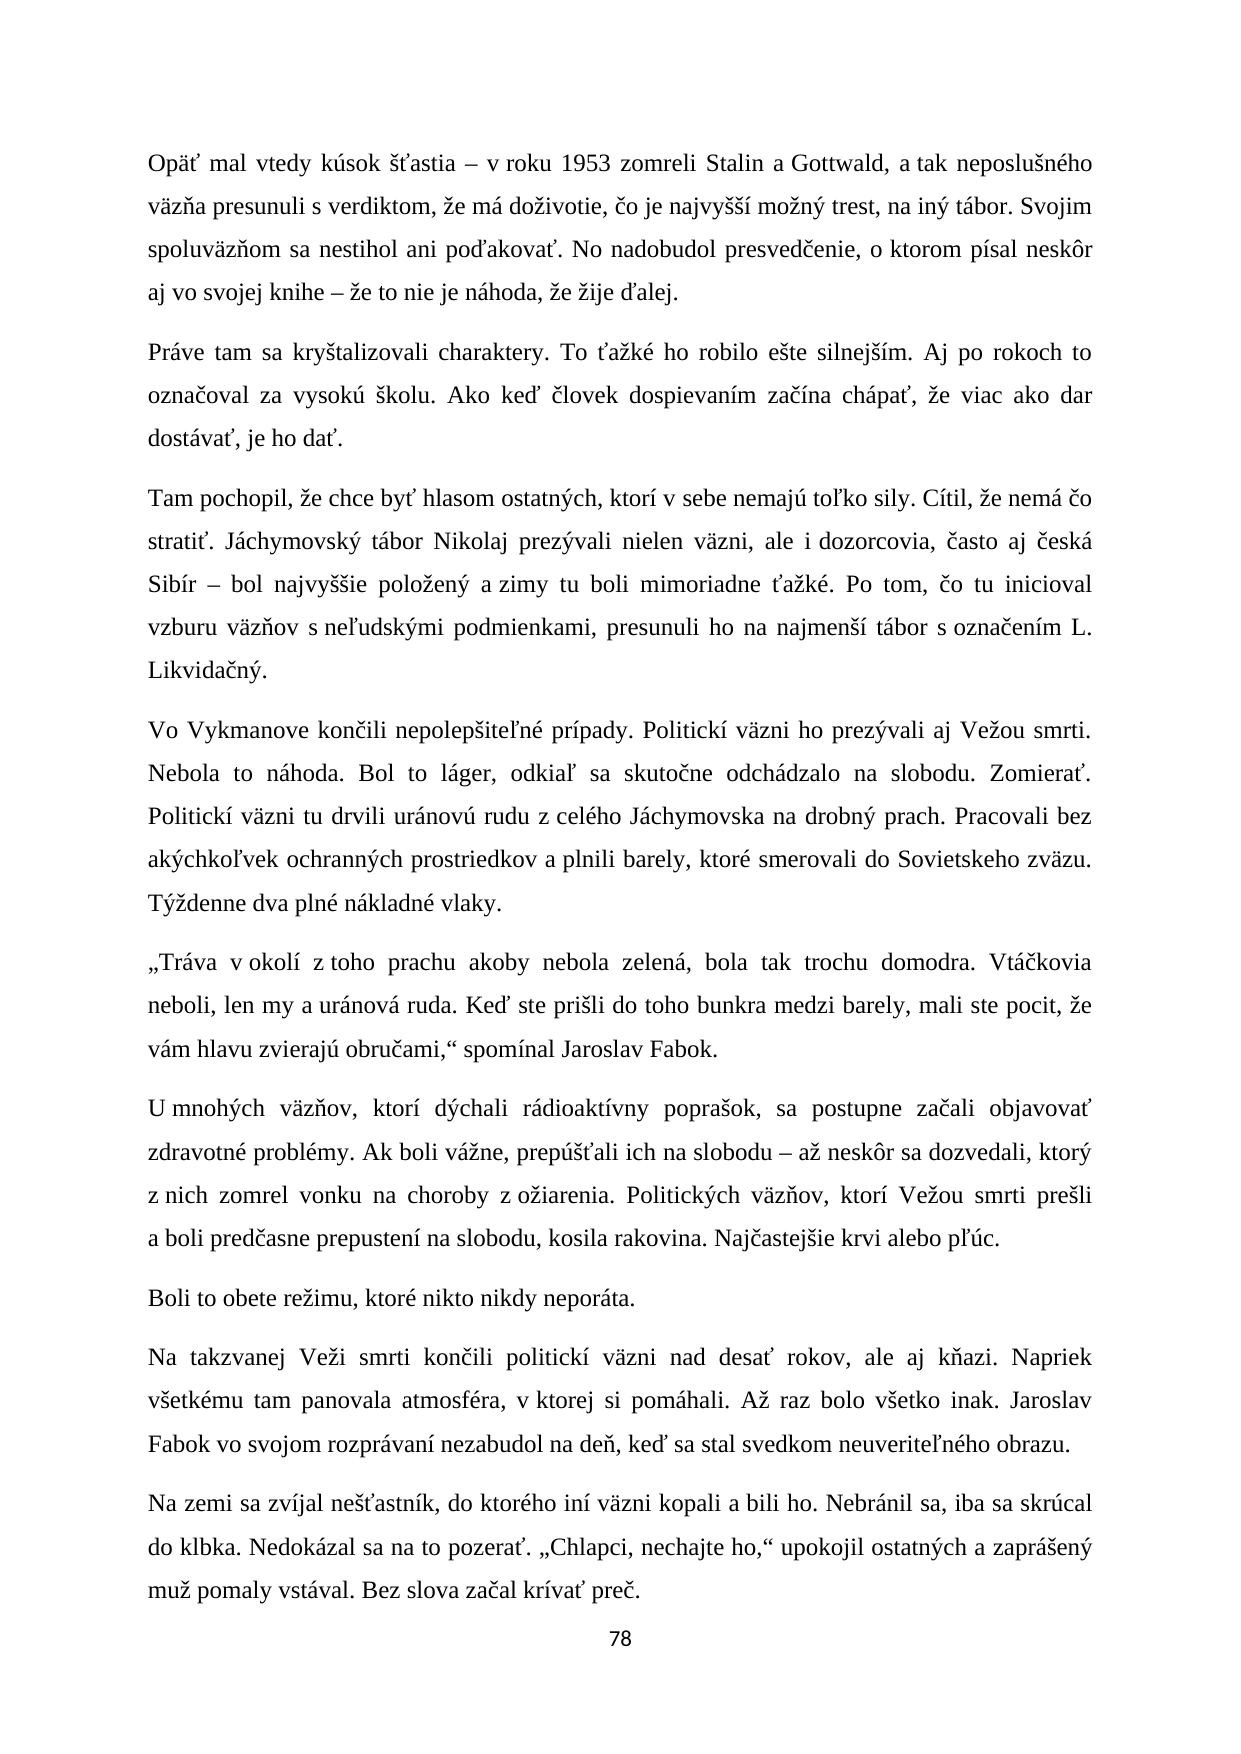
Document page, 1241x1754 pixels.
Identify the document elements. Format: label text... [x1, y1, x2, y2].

text U mnohých väzňov, ktorí dýchali rádioaktívny poprašok, sa postupne začali objavovať zdravotné problémy. Ak boli vážne, prepúšťali ich na slobodu – až neskôr sa dozvedali, ktorý z nich zomrel vonku na choroby z ožiarenia. Politických väzňov, ktorí Vežou smrti prešli a boli predčasne prepustení na slobodu, kosila rakovina. Najčastejšie krvi alebo pľúc. [148, 1093, 1093, 1252]
text Opäť mal vtedy kúsok šťastia – v roku 1953 zomreli Stalin a Gottwald, a tak neposlušného väzňa presunuli s verdiktom, že má doživotie, čo je najvyšší možný trest, na iný tábor. Svojim spoluväzňom sa nestihol ani poďakovať. No nadobudol presvedčenie, o ktorom písal neskôr aj vo svojej knihe – že to nie je náhoda, že žije ďalej. [148, 148, 1093, 306]
text Na takzvanej Veži smrti končili politickí väzni nad desať rokov, ale aj kňazi. Napriek všetkému tam panovala atmosféra, v ktorej si pomáhali. Až raz bolo všetko inak. Jaroslav Fabok vo svojom rozprávaní nezabudol na deň, keď sa stal svedkom neuveriteľného obrazu. [148, 1342, 1093, 1457]
text Práve tam sa kryštalizovali charaktery. To ťažké ho robilo ešte silnejším. Aj po rokoch to označoval za vysokú školu. Ako keď človek dospievaním začína chápať, že viac ako dar dostávať, je ho dať. [148, 337, 1093, 452]
text „Tráva v okolí z toho prachu akoby nebola zelená, bola tak trochu domodra. Vtáčkovia neboli, len my a uránová ruda. Keď ste prišli do toho bunkra medzi barely, mali ste pocit, že vám hlavu zvierajú obručami,“ spomínal Jaroslav Fabok. [148, 947, 1093, 1062]
text Tam pochopil, že chce byť hlasom ostatných, ktorí v sebe nemajú toľko sily. Cítil, že nemá čo stratiť. Jáchymovský tábor Nikolaj prezývali nielen väzni, ale i dozorcovia, často aj česká Sibír – bol najvyššie položený a zimy tu boli mimoriadne ťažké. Po tom, čo tu inicioval vzburu väzňov s neľudskými podmienkami, presunuli ho na najmenší tábor s označením L. Likvidačný. [148, 483, 1093, 684]
text Vo Vykmanove končili nepolepšiteľné prípady. Politickí väzni ho prezývali aj Vežou smrti. Nebola to náhoda. Bol to láger, odkiaľ sa skutočne odchádzalo na slobodu. Zomierať. Politickí väzni tu drvili uránovú rudu z celého Jáchymovska na drobný prach. Pracovali bez akýchkoľvek ochranných prostriedkov a plnili barely, ktoré smerovali do Sovietskeho zväzu. Týždenne dva plné nákladné vlaky. [148, 715, 1093, 916]
text Na zemi sa zvíjal nešťastník, do ktorého iní väzni kopali a bili ho. Nebránil sa, iba sa skrúcal do klbka. Nedokázal sa na to pozerať. „Chlapci, nechajte ho,“ upokojil ostatných a zaprášený muž pomaly vstával. Bez slova začal krívať preč. [148, 1488, 1093, 1603]
text Boli to obete režimu, ktoré nikto nikdy neporáta. [148, 1283, 1093, 1311]
